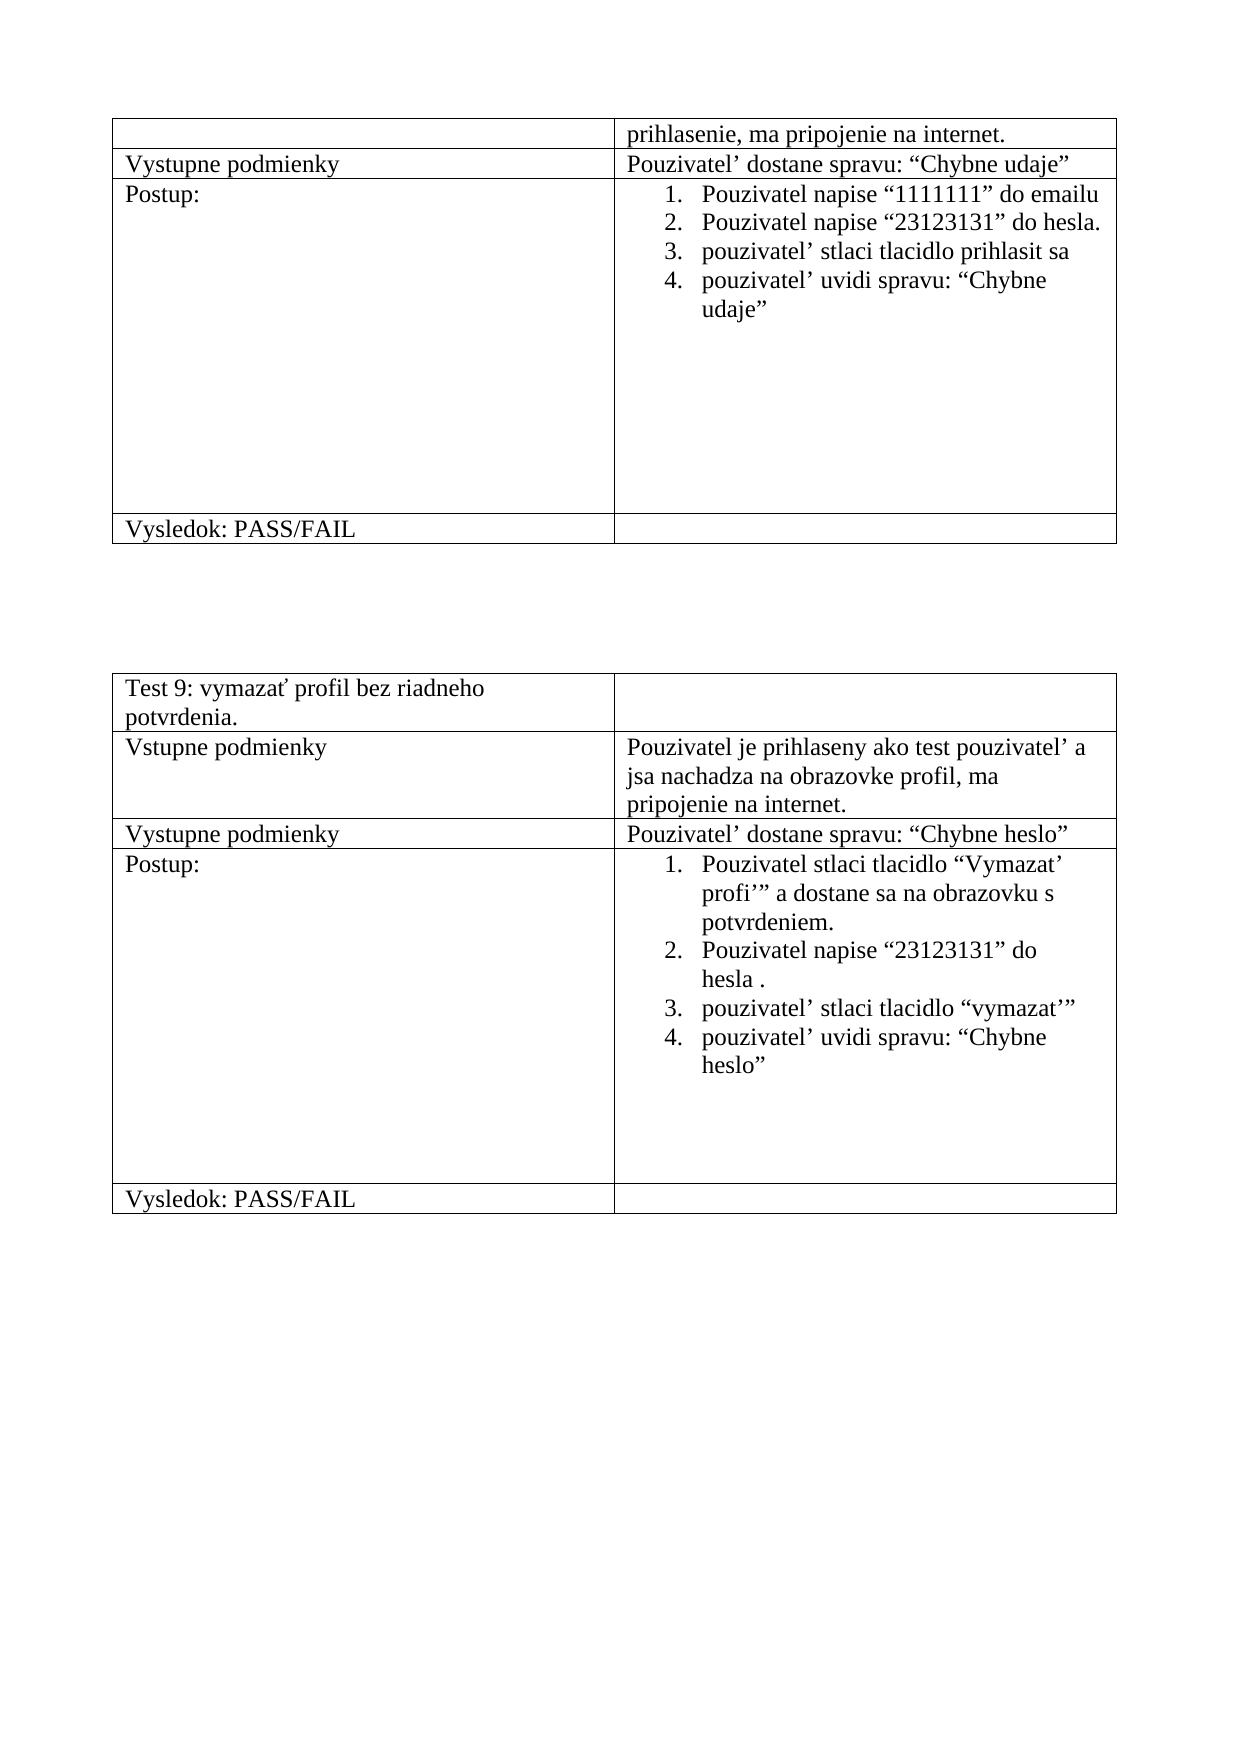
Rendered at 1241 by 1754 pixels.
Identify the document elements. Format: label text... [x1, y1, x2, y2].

table_cell Pouzivatel je prihlaseny ako test pouzivatel’ a jsa nachadza na obrazovke profil, ma pripojenie na internet. [615, 732, 1116, 818]
table_cell Postup: [113, 849, 614, 1183]
table_cell [615, 514, 1116, 542]
table_header [615, 674, 1116, 731]
table_header Test 9: vymazať profil bez riadneho potvrdenia. [113, 674, 614, 731]
table_cell Pouzivatel napise “1111111” do emailu Pouzivatel napise “23123131” do hesla. pouzivatel’ stlaci tlacidlo prihlasit sa pouzivatel’ uvidi spravu: “Chybne udaje” [615, 179, 1116, 513]
table_cell Vystupne podmienky [113, 149, 614, 178]
table_cell Vysledok: PASS/FAIL [113, 1184, 614, 1213]
table_cell Pouzivatel’ dostane spravu: “Chybne udaje” [615, 149, 1116, 178]
table_cell Pouzivatel’ dostane spravu: “Chybne heslo” [615, 819, 1116, 848]
table_cell [113, 119, 614, 148]
table_cell prihlasenie, ma pripojenie na internet. [615, 119, 1116, 148]
table_cell [615, 1184, 1116, 1213]
table_cell Vstupne podmienky [113, 732, 614, 818]
table_cell Vystupne podmienky [113, 819, 614, 848]
table_cell Vysledok: PASS/FAIL [113, 514, 614, 542]
table_cell Postup: [113, 179, 614, 513]
table_cell Pouzivatel stlaci tlacidlo “Vymazat’ profi’” a dostane sa na obrazovku s potvrdeniem. Pouzivatel napise “23123131” do hesla . pouzivatel’ stlaci tlacidlo “vymazat’” pouzivatel’ uvidi spravu: “Chybne heslo” [615, 849, 1116, 1183]
